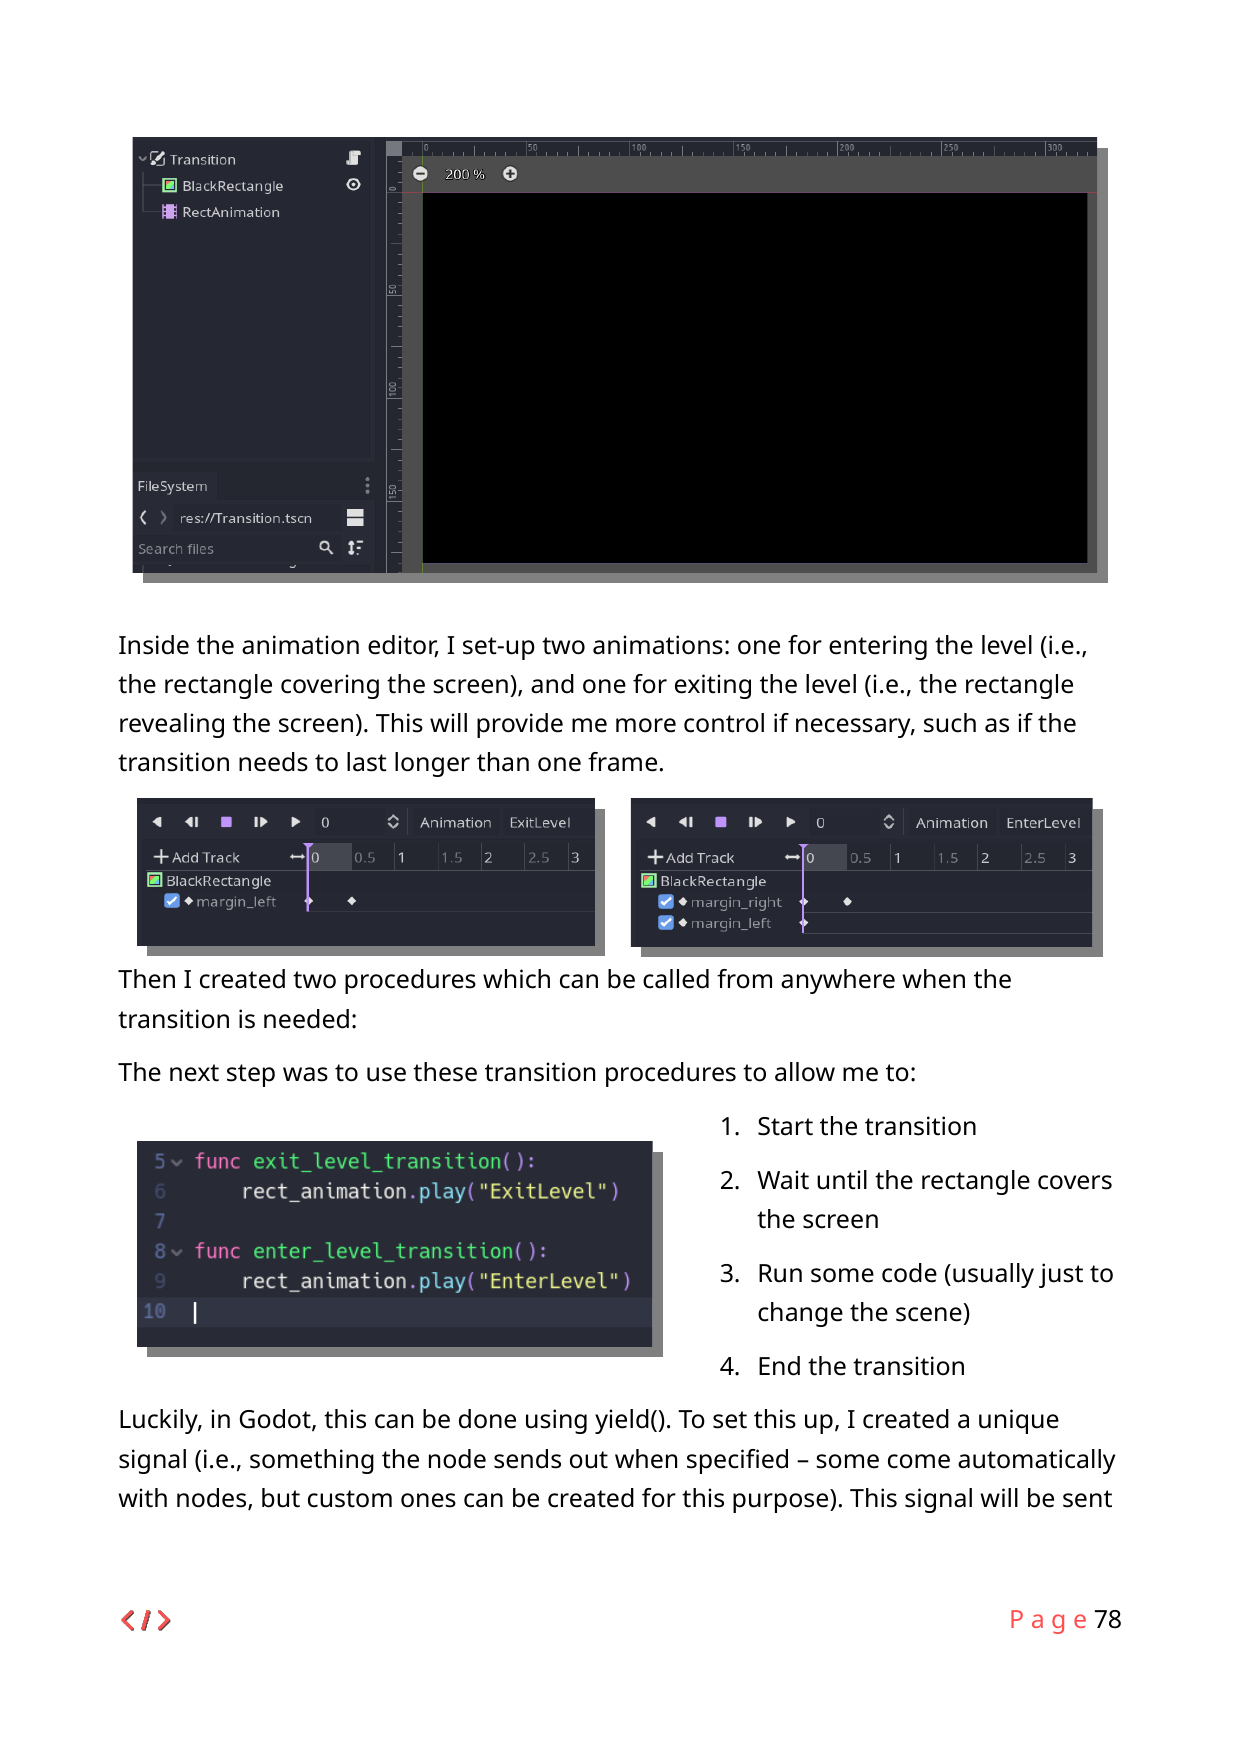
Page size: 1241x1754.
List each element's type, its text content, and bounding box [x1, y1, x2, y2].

picture [137, 798, 595, 946]
list Start the transition [156, 1109, 1122, 1143]
list Wait until the rectangle covers the screen [663, 1162, 1122, 1236]
picture [116, 1591, 175, 1649]
text Then I created two procedures which can be called from anywhere when the transition is needed: [118, 963, 1122, 1035]
text The next step was to use these transition procedures to allow me to: [118, 1055, 1122, 1089]
text Inside the animation editor, I set-up two animations: one for entering the level (i.e., the rectangle covering the screen), and one for exiting the level (i.e., the rectangle revealing the screen). This will provide me more control if necessary, such as if the transition needs to last longer than one frame. [118, 628, 1122, 779]
text Luckily, in Godot, this can be done using yield(). To set this up, I created a unique signal (i.e., something the node sends out when specified – some come automatically with nodes, but custom ones can be created for this purpose). This signal will be sent [118, 1402, 1122, 1514]
picture [630, 798, 1093, 947]
list End the transition [156, 1348, 1122, 1382]
picture [132, 137, 1098, 573]
picture [137, 1141, 653, 1347]
list Run some code (usually just to change the scene) [663, 1255, 1122, 1329]
